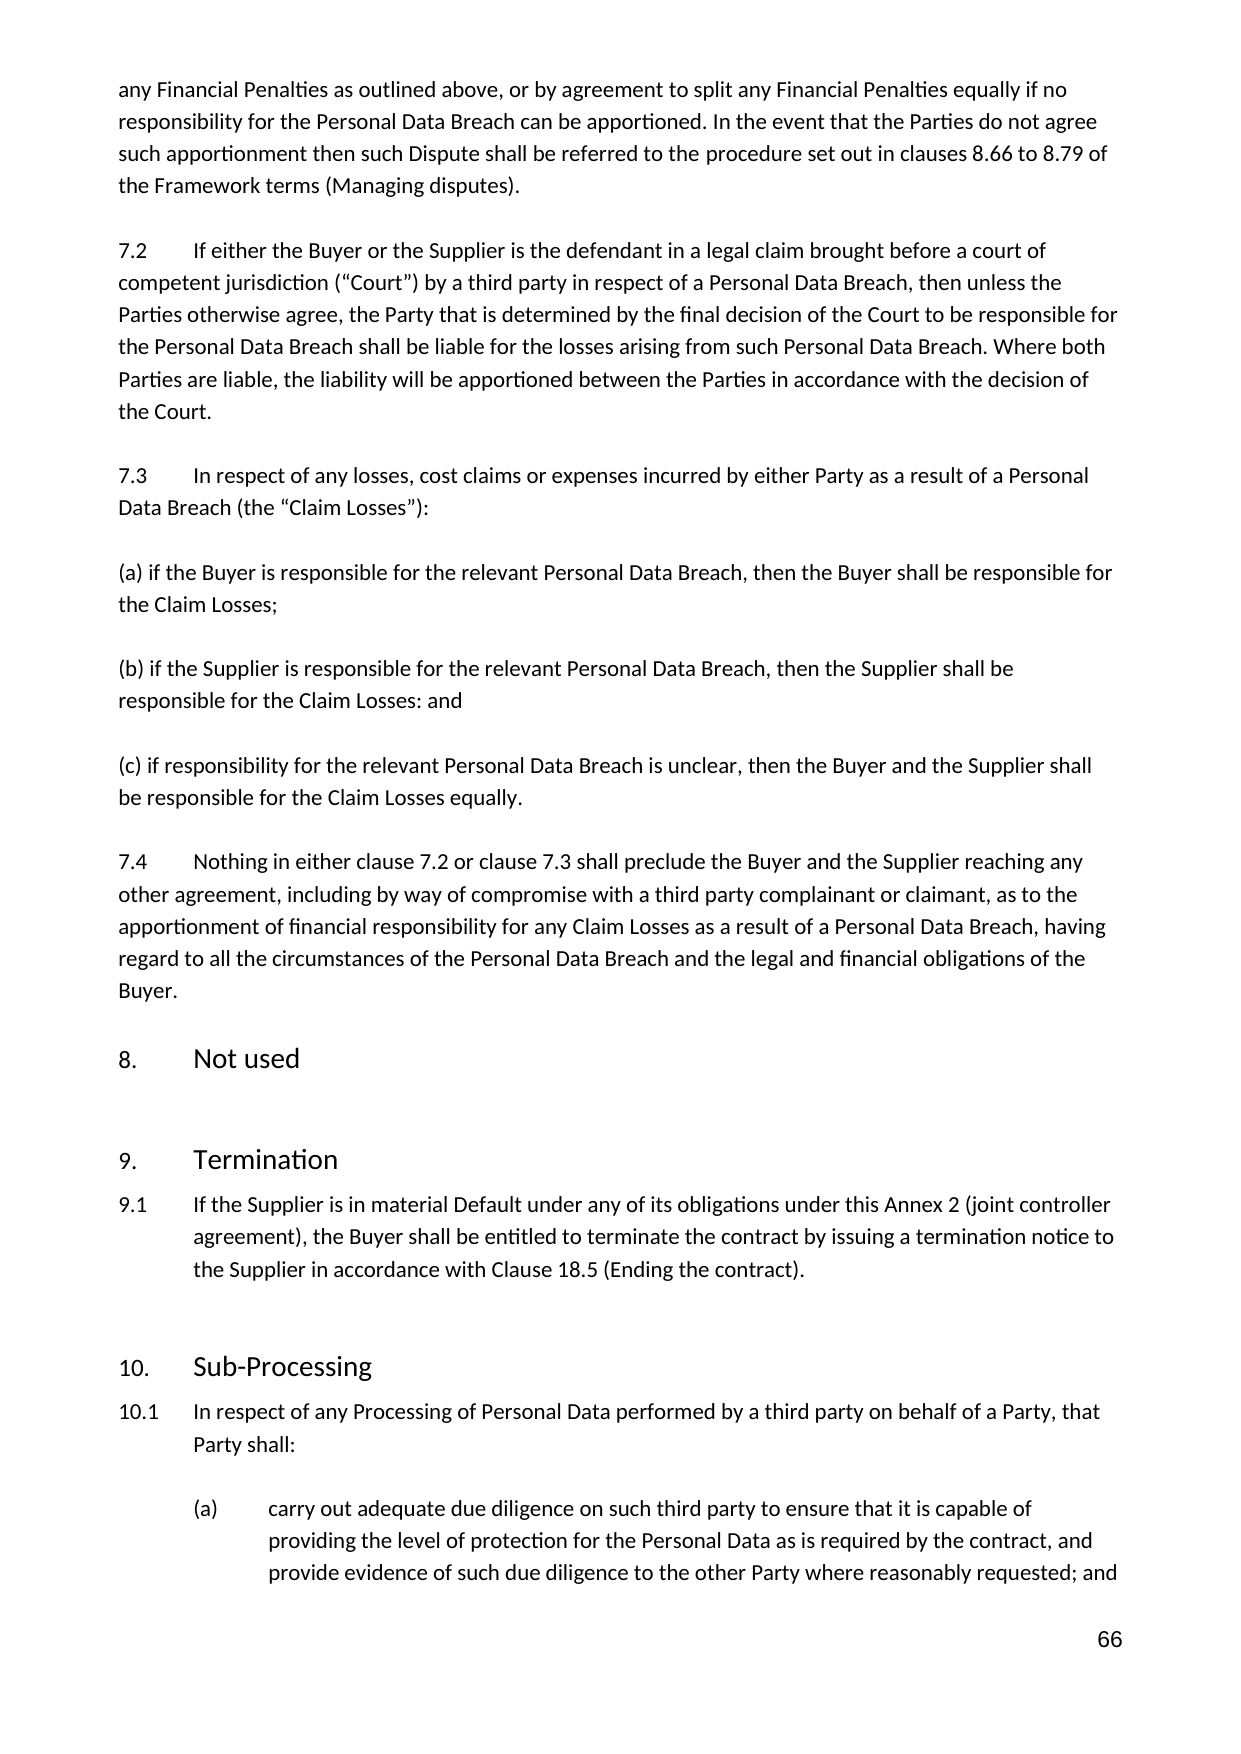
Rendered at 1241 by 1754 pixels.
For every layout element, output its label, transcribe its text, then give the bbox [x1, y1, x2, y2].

text (a) if the Buyer is responsible for the relevant Personal Data Breach, then the Buyer shall be responsible for the Claim Losses; [118, 558, 1122, 618]
subtitle 10. Sub-Processing [118, 1348, 1122, 1384]
text (c) if responsibility for the relevant Personal Data Breach is unclear, then the Buyer and the Supplier shall be responsible for the Claim Losses equally. [118, 751, 1122, 811]
text 9.1 If the Supplier is in material Default under any of its obligations under this Annex 2 (joint controller agreement), the Buyer shall be entitled to terminate the contract by issuing a termination notice to the Supplier in accordance with Clause 18.5 (Ending the contract). [118, 1190, 1122, 1283]
text (b) if the Supplier is responsible for the relevant Personal Data Breach, then the Supplier shall be responsible for the Claim Losses: and [118, 654, 1122, 714]
subtitle 9. Termination [118, 1141, 1122, 1177]
text 7.2 If either the Buyer or the Supplier is the defendant in a legal claim brought before a court of competent jurisdiction (“Court”) by a third party in respect of a Personal Data Breach, then unless the Parties otherwise agree, the Party that is determined by the final decision of the Court to be responsible for the Personal Data Breach shall be liable for the losses arising from such Personal Data Breach. Where both Parties are liable, the liability will be apportioned between the Parties in accordance with the decision of the Court. [118, 236, 1122, 425]
text 7.3 In respect of any losses, cost claims or expenses incurred by either Party as a result of a Personal Data Breach (the “Claim Losses”): [118, 461, 1122, 521]
text any Financial Penalties as outlined above, or by agreement to split any Financial Penalties equally if no responsibility for the Personal Data Breach can be apportioned. In the event that the Parties do not agree such apportionment then such Dispute shall be referred to the procedure set out in clauses 8.66 to 8.79 of the Framework terms (Managing disputes). [118, 75, 1122, 199]
subtitle 8. Not used [118, 1041, 1122, 1076]
text (a) carry out adequate due diligence on such third party to ensure that it is capable of providing the level of protection for the Personal Data as is required by the contract, and provide evidence of such due diligence to the other Party where reasonably requested; and [193, 1494, 1122, 1586]
text 7.4 Nothing in either clause 7.2 or clause 7.3 shall preclude the Buyer and the Supplier reaching any other agreement, including by way of compromise with a third party complainant or claimant, as to the apportionment of financial responsibility for any Claim Losses as a result of a Personal Data Breach, having regard to all the circumstances of the Personal Data Breach and the legal and financial obligations of the Buyer. [118, 847, 1122, 1004]
text 10.1 In respect of any Processing of Personal Data performed by a third party on behalf of a Party, that Party shall: [118, 1397, 1122, 1458]
